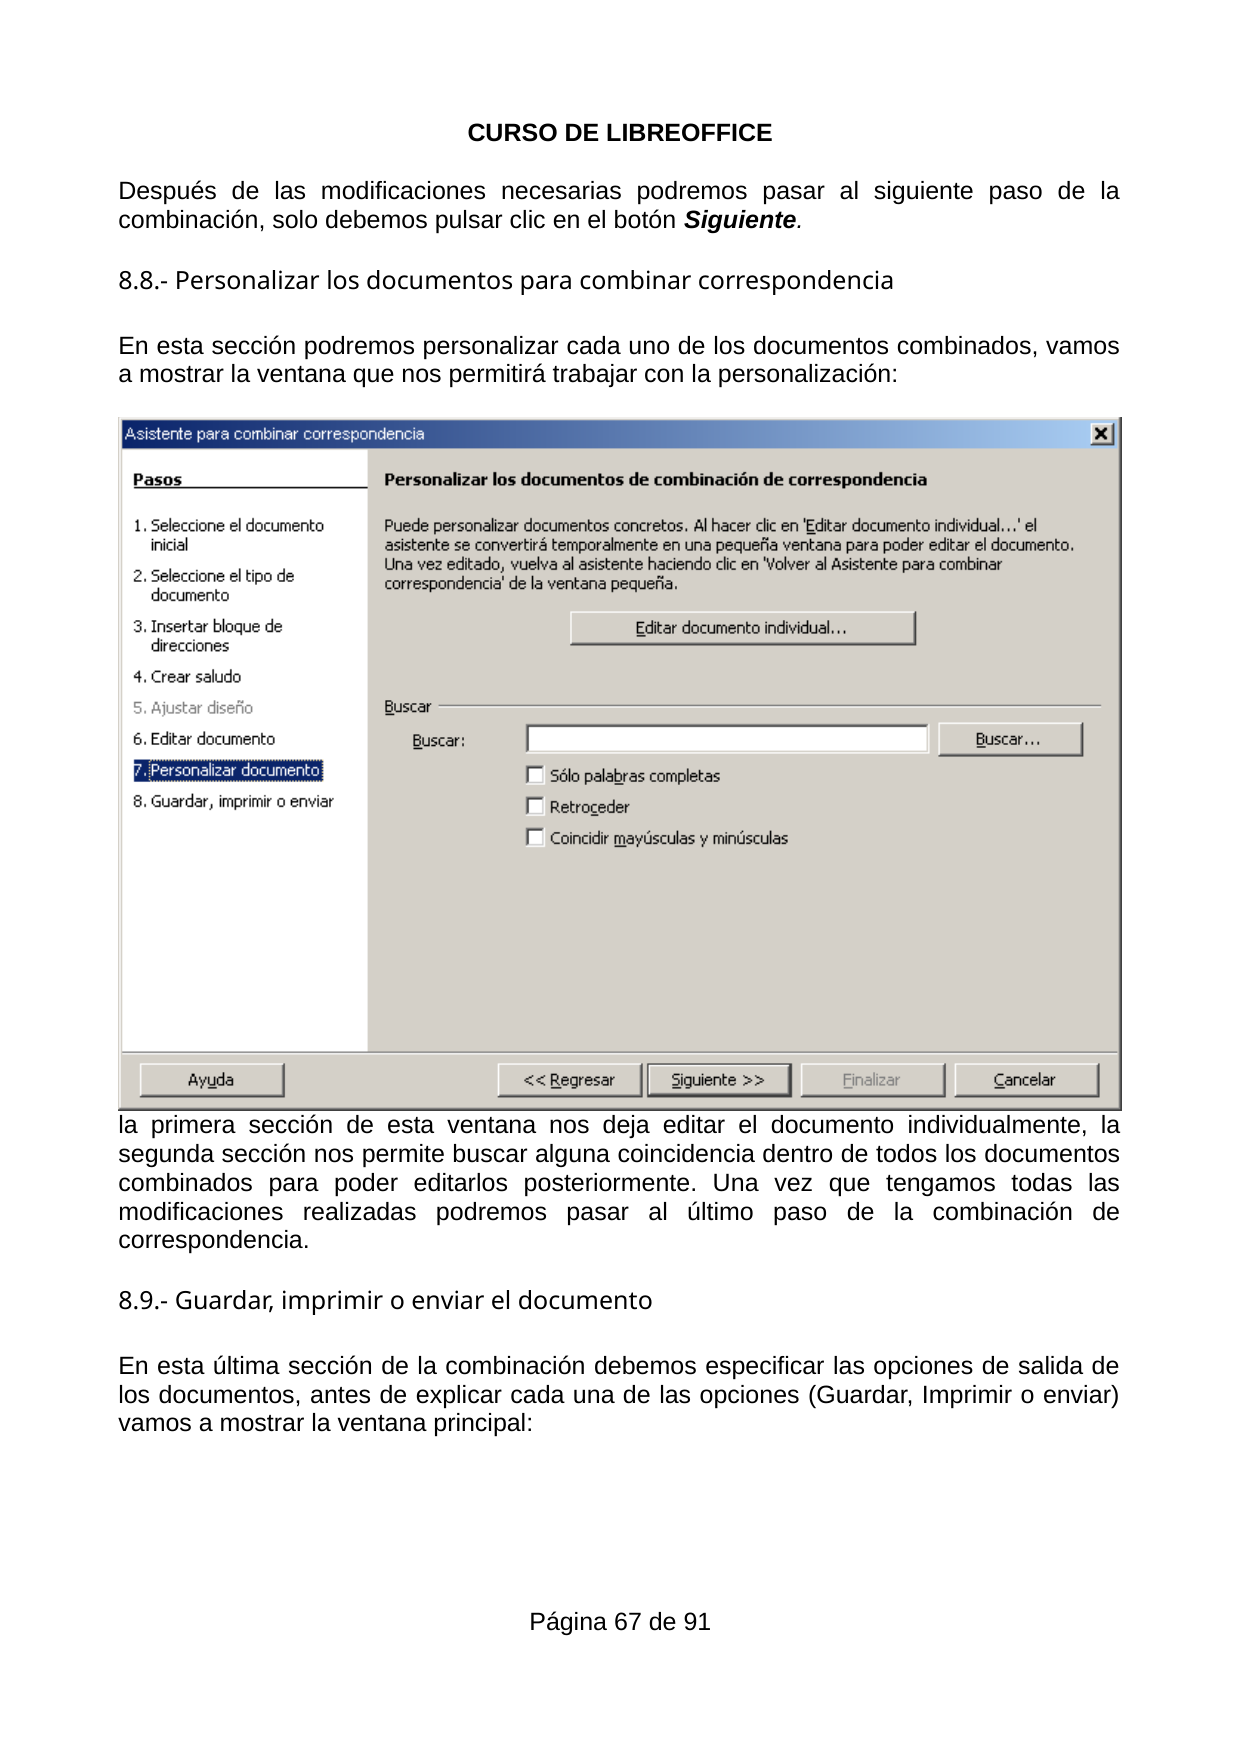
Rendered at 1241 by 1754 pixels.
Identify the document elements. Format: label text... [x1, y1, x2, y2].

text En esta última sección de la combinación debemos especificar las opciones de salida de los documentos, antes de explicar cada una de las opciones (Guardar, Imprimir o enviar) vamos a mostrar la ventana principal: [118, 1351, 1122, 1437]
text Después de las modificaciones necesarias podremos pasar al siguiente paso de la combinación, solo debemos pulsar clic en el botón Siguiente. [118, 176, 1122, 234]
text En esta sección podremos personalizar cada uno de los documentos combinados, vamos a mostrar la ventana que nos permitirá trabajar con la personalización: [118, 331, 1122, 388]
text 8.9.- Guardar, imprimir o enviar el documento [118, 1283, 1122, 1317]
text 8.8.- Personalizar los documentos para combinar correspondencia [118, 263, 1122, 297]
picture [118, 417, 1122, 1111]
text la primera sección de esta ventana nos deja editar el documento individualmente, la segunda sección nos permite buscar alguna coincidencia dentro de todos los documentos combinados para poder editarlos posteriormente. Una vez que tengamos todas las modificaciones realizadas podremos pasar al último paso de la combinación de correspondencia. [118, 1111, 1122, 1254]
